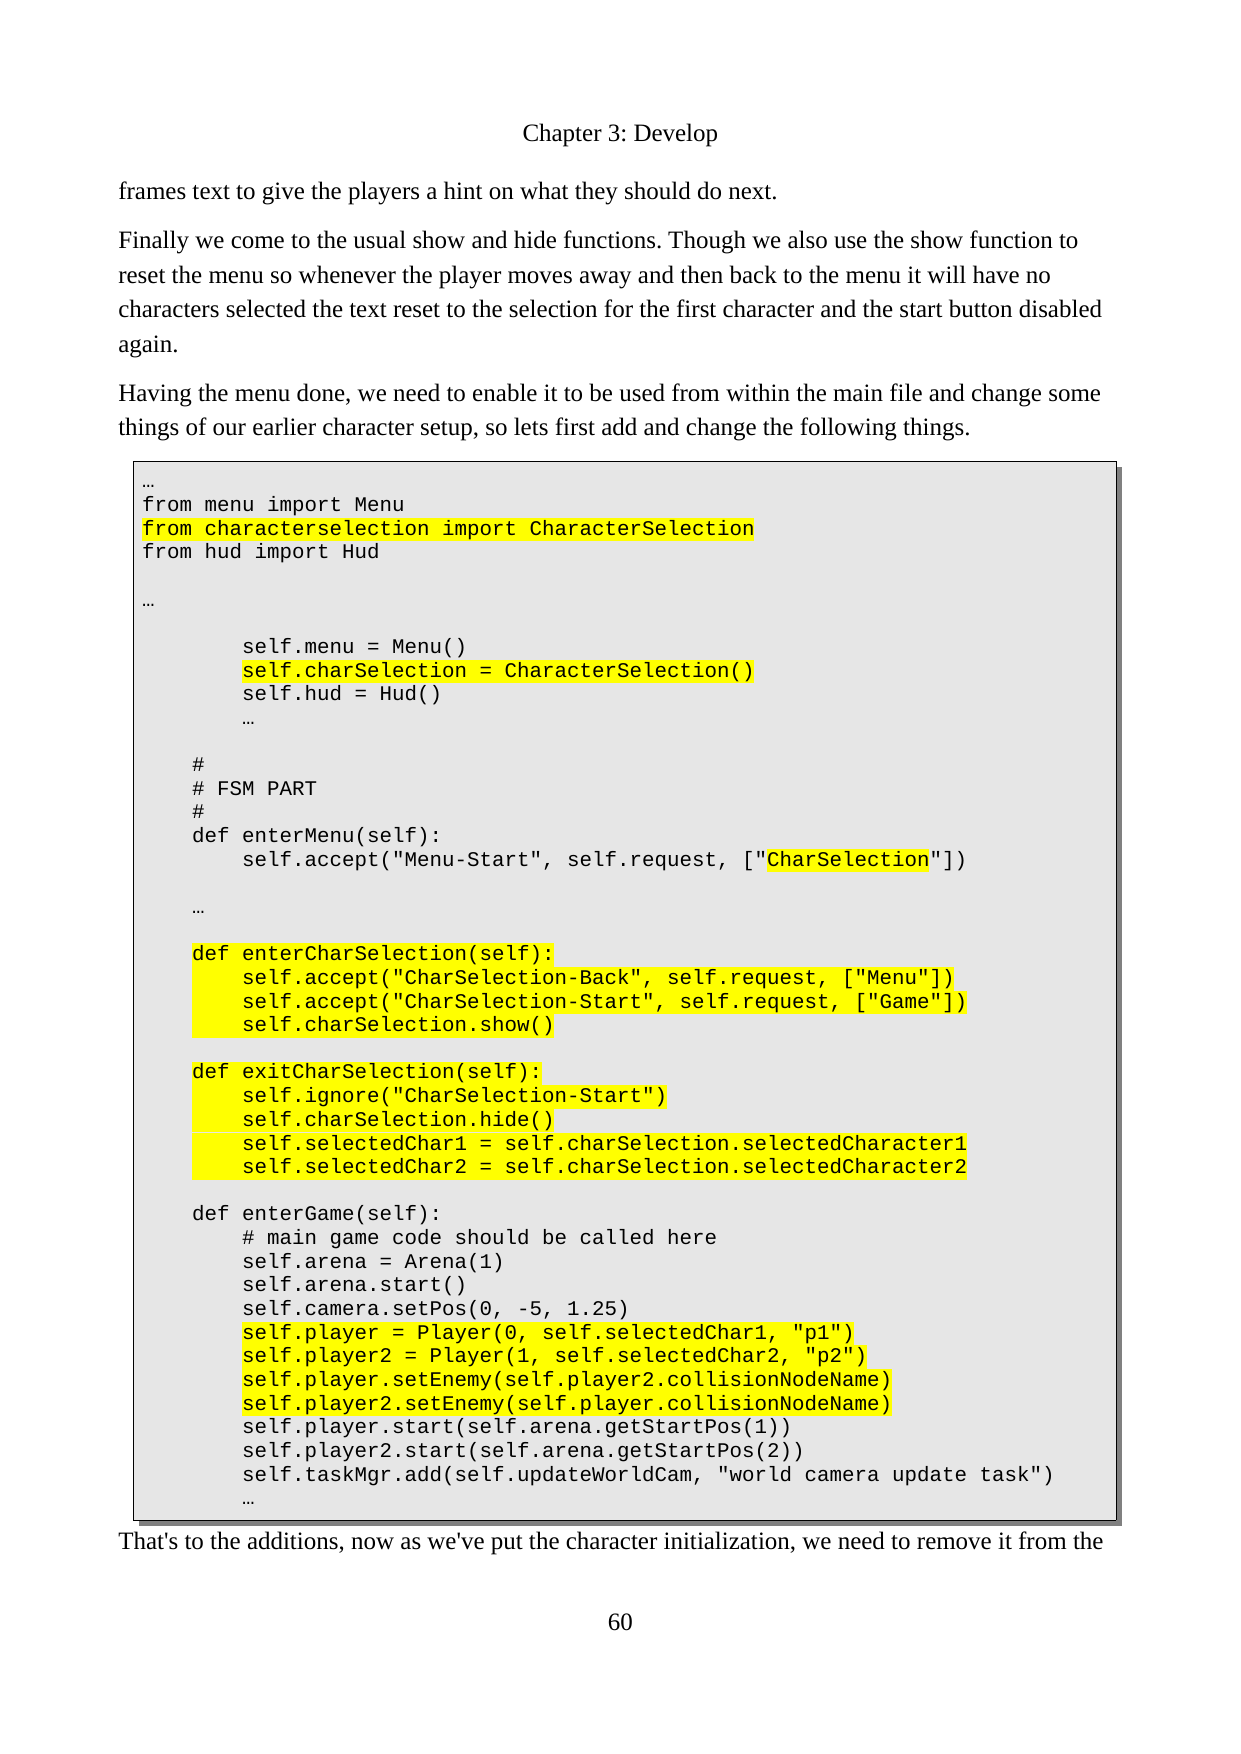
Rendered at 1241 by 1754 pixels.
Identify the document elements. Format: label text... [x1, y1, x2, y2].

text … [134, 698, 1116, 722]
text def exitCharSelection(self): [134, 1053, 1116, 1076]
text self.camera.setPos(0, -5, 1.25) [134, 1289, 1116, 1313]
text … [134, 1478, 1116, 1520]
text self.charSelection.show() [134, 1005, 1116, 1029]
text Finally we come to the usual show and hide functions. Though we also use the show function to reset the menu so whenever the player moves away and then back to the menu it will have no characters selected the text reset to the selection for the first character and the start button disabled again. [118, 225, 1122, 358]
text self.menu = Menu() [134, 627, 1116, 651]
text # main game code should be called here [134, 1218, 1116, 1242]
text self.selectedChar2 = self.charSelection.selectedCharacter2 [134, 1147, 1116, 1171]
text self.hud = Hud() [134, 674, 1116, 698]
text self.accept("CharSelection-Start", self.request, ["Game"]) [134, 982, 1116, 1005]
text self.player2 = Player(1, self.selectedChar2, "p2") [134, 1336, 1116, 1360]
text def enterMenu(self): [134, 816, 1116, 840]
text def enterCharSelection(self): [134, 934, 1116, 958]
text frames text to give the players a hint on what they should do next. [118, 176, 1122, 205]
text from menu import Menu [134, 485, 1116, 509]
text self.arena.start() [134, 1265, 1116, 1289]
text self.accept("Menu-Start", self.request, ["CharSelection"]) [134, 840, 1116, 863]
text # [134, 792, 1116, 816]
text That's to the additions, now as we've put the character initialization, we need to remove it from the [118, 1526, 1122, 1554]
text from characterselection import CharacterSelection [134, 509, 1116, 532]
text Having the menu done, we need to enable it to be used from within the main file and change some things of our earlier character setup, so lets first add and change the following things. [118, 378, 1122, 441]
text self.player.start(self.arena.getStartPos(1)) [134, 1407, 1116, 1431]
text self.player = Player(0, self.selectedChar1, "p1") [134, 1313, 1116, 1336]
text … [134, 462, 1116, 485]
text self.arena = Arena(1) [134, 1242, 1116, 1265]
text def enterGame(self): [134, 1194, 1116, 1218]
text self.charSelection.hide() [134, 1100, 1116, 1123]
text … [134, 887, 1116, 911]
text … [134, 580, 1116, 603]
text self.player2.setEnemy(self.player.collisionNodeName) [134, 1384, 1116, 1407]
text # [134, 745, 1116, 769]
text # FSM PART [134, 769, 1116, 792]
text self.charSelection = CharacterSelection() [134, 651, 1116, 674]
text self.taskMgr.add(self.updateWorldCam, "world camera update task") [134, 1454, 1116, 1478]
text self.selectedChar1 = self.charSelection.selectedCharacter1 [134, 1123, 1116, 1147]
text self.player.setEnemy(self.player2.collisionNodeName) [134, 1360, 1116, 1384]
text self.accept("CharSelection-Back", self.request, ["Menu"]) [134, 958, 1116, 982]
text self.ignore("CharSelection-Start") [134, 1076, 1116, 1100]
text from hud import Hud [134, 532, 1116, 556]
text self.player2.start(self.arena.getStartPos(2)) [134, 1431, 1116, 1454]
